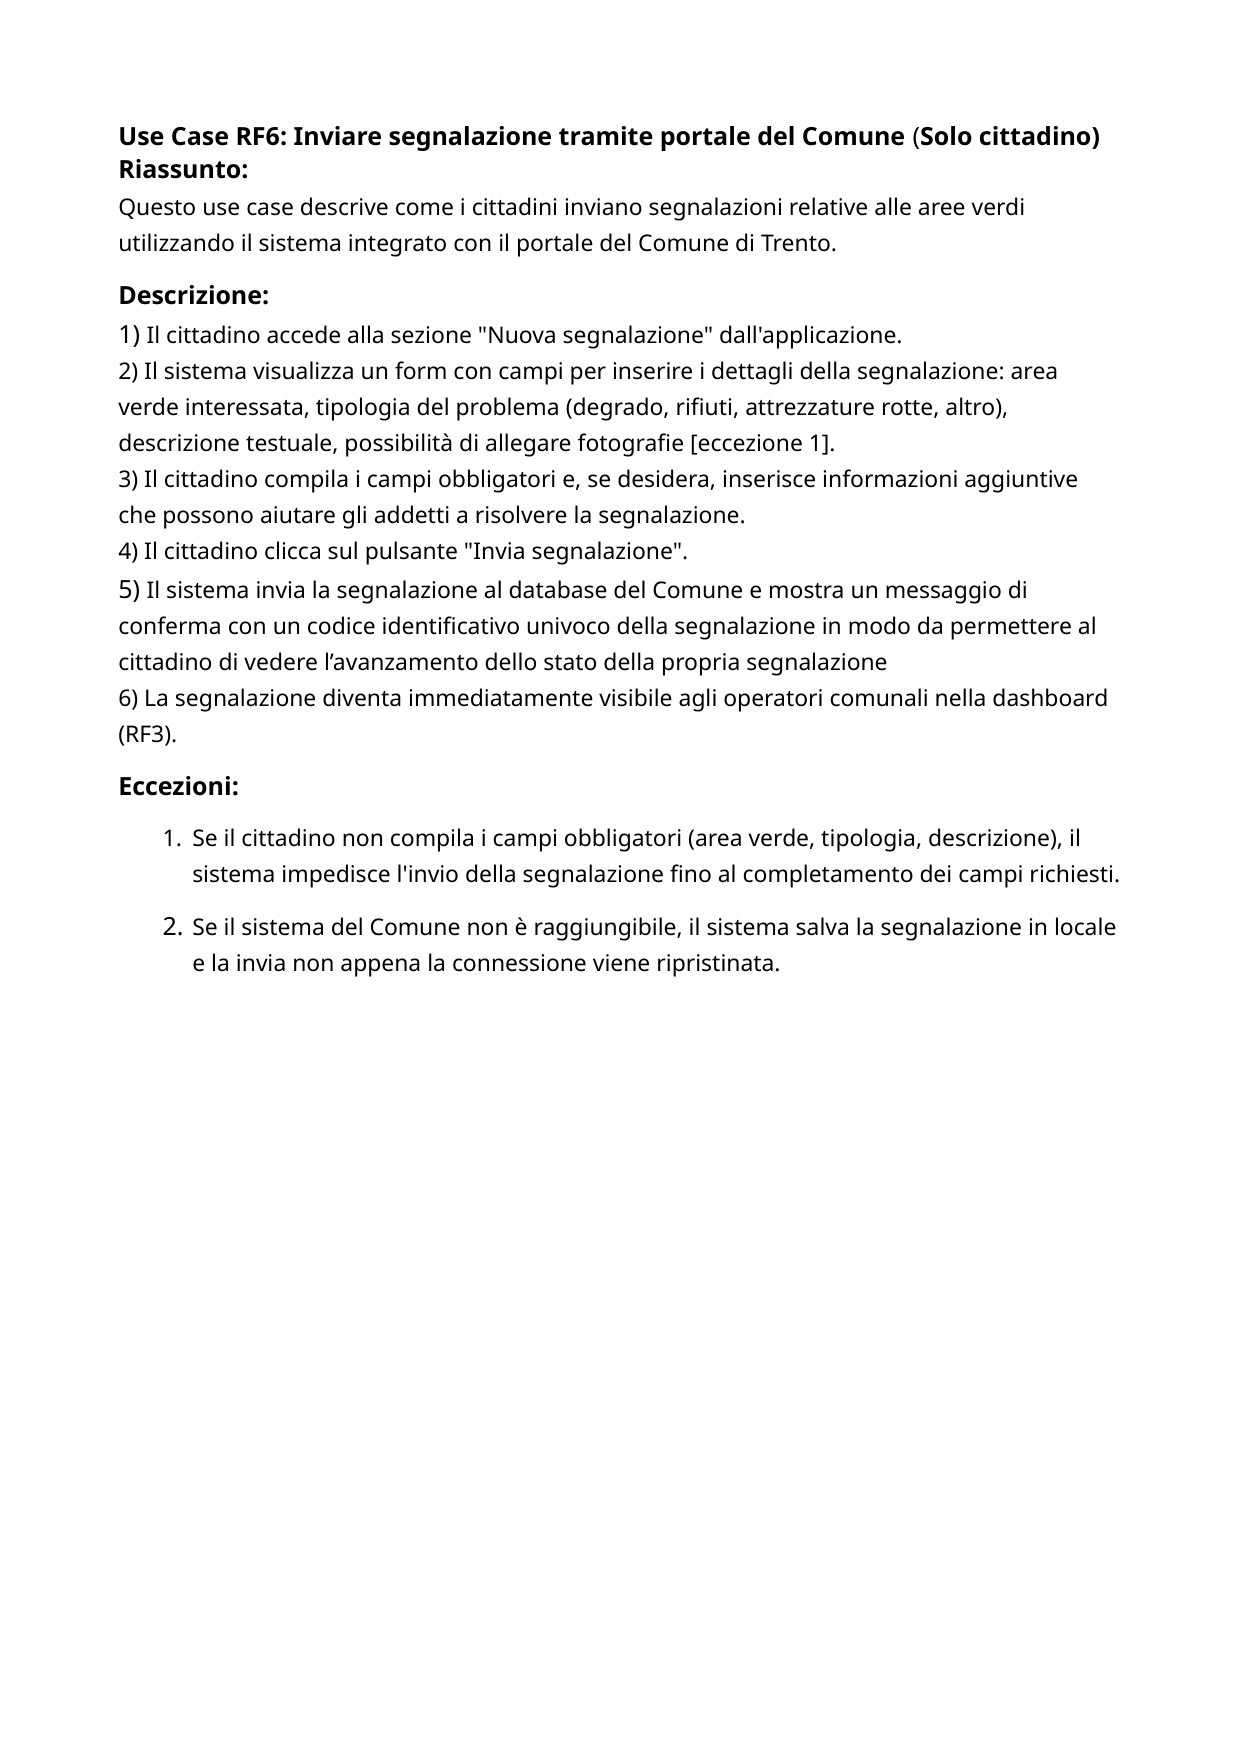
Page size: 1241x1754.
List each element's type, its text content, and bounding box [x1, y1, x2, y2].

text Descrizione: 1) Il cittadino accede alla sezione "Nuova segnalazione" dall'applicazione. 2) Il sistema visualizza un form con campi per inserire i dettagli della segnalazione: area verde interessata, tipologia del problema (degrado, rifiuti, attrezzature rotte, altro), descrizione testuale, possibilità di allegare fotografie [eccezione 1]. 3) Il cittadino compila i campi obbligatori e, se desidera, inserisce informazioni aggiuntive che possono aiutare gli addetti a risolvere la segnalazione. 4) Il cittadino clicca sul pulsante "Invia segnalazione". 5) Il sistema invia la segnalazione al database del Comune e mostra un messaggio di conferma con un codice identificativo univoco della segnalazione in modo da permettere al cittadino di vedere l’avanzamento dello stato della propria segnalazione 6) La segnalazione diventa immediatamente visibile agli operatori comunali nella dashboard (RF3). [118, 277, 1122, 749]
subtitle Use Case RF6: Inviare segnalazione tramite portale del Comune (Solo cittadino) [118, 118, 1122, 152]
list Se il sistema del Comune non è raggiungibile, il sistema salva la segnalazione in locale e la invia non appena la connessione viene ripristinata. [162, 909, 1122, 979]
text Riassunto: Questo use case descrive come i cittadini inviano segnalazioni relative alle aree verdi utilizzando il sistema integrato con il portale del Comune di Trento. [118, 152, 1122, 258]
text Eccezioni: [118, 768, 1122, 802]
list Se il cittadino non compila i campi obbligatori (area verde, tipologia, descrizione), il sistema impedisce l'invio della segnalazione fino al completamento dei campi richiesti. [162, 822, 1122, 889]
